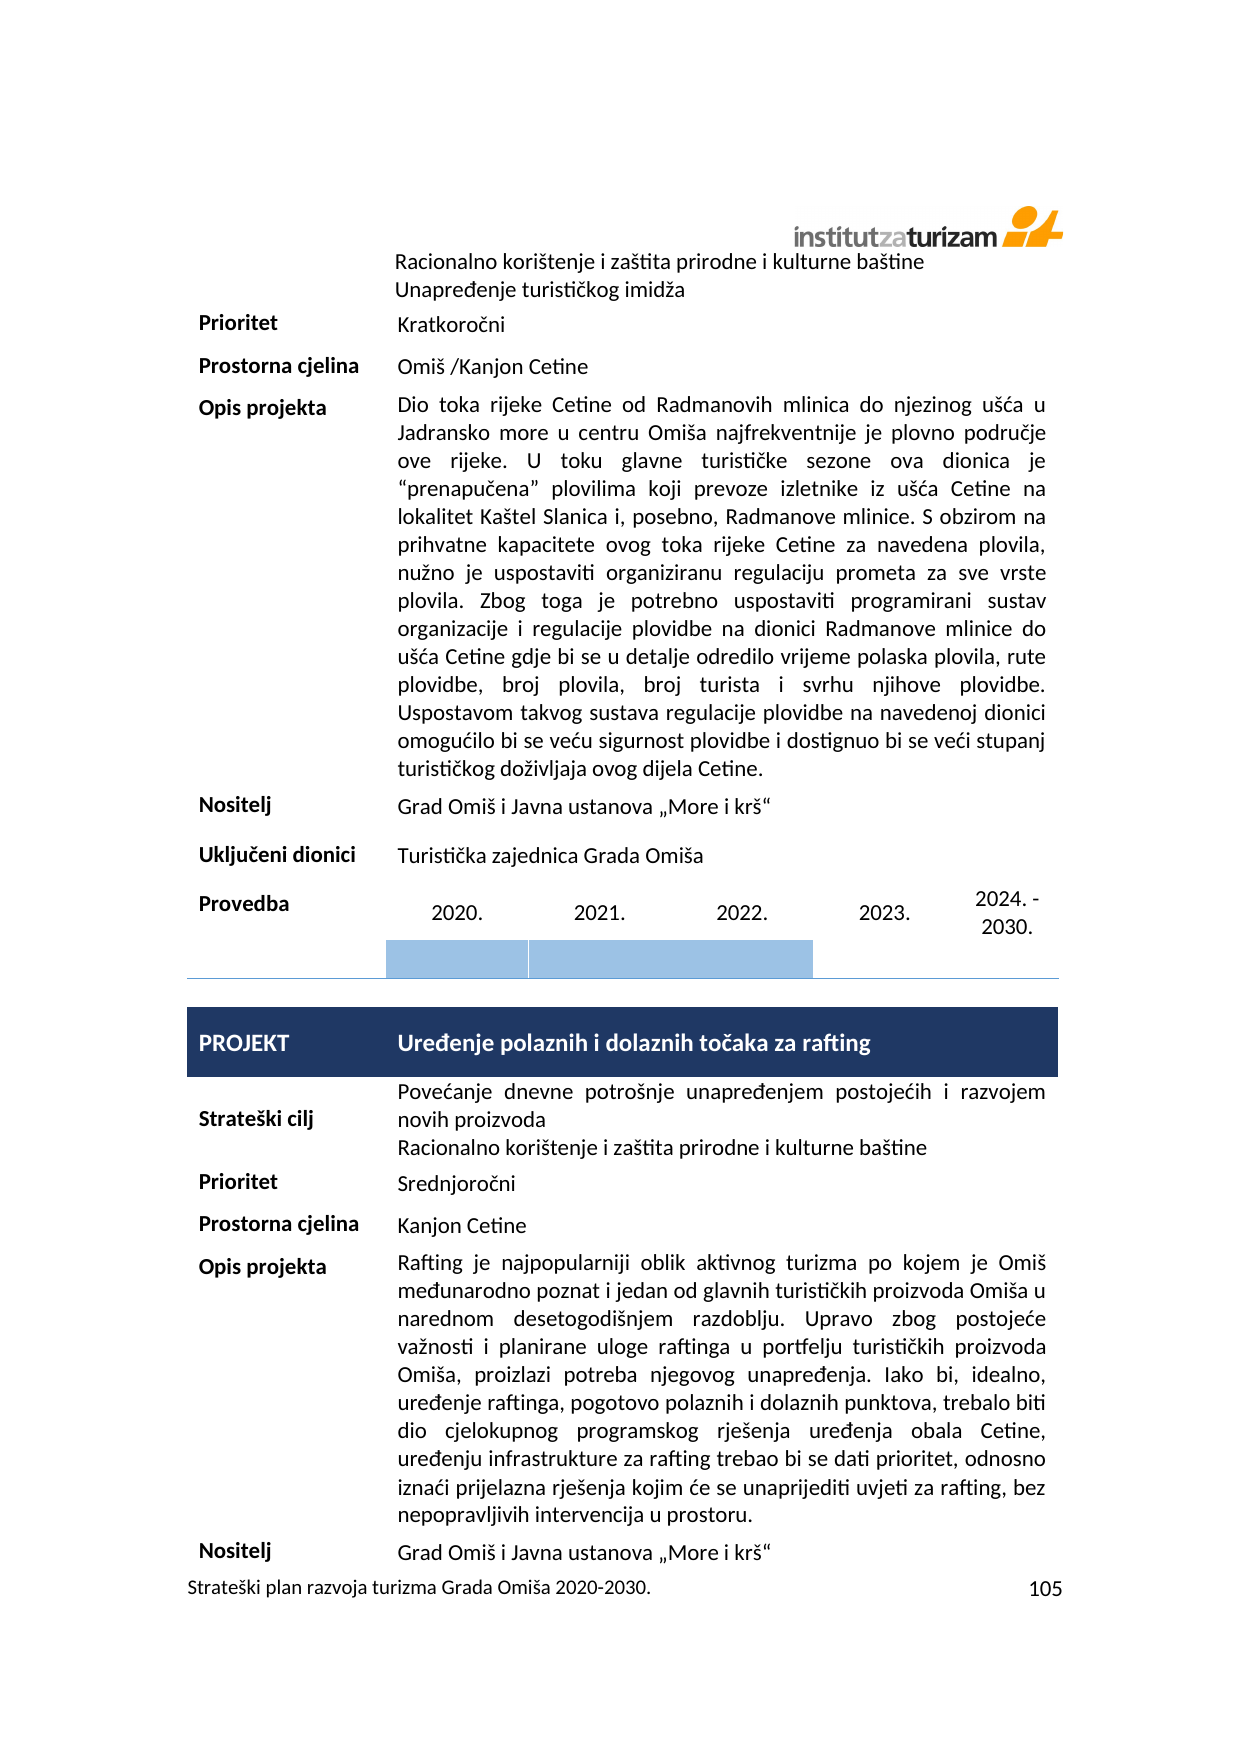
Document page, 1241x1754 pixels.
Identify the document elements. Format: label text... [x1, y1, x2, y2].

table_cell [814, 940, 956, 978]
table_cell 2024. - 2030. [956, 884, 1058, 940]
table_cell Prostorna cjelina [187, 345, 386, 388]
table_cell Nositelj [187, 784, 386, 827]
table_cell [671, 940, 813, 978]
table_cell 2022. [671, 884, 813, 940]
table_cell Prioritet [187, 303, 386, 345]
table_cell Kanjon Cetine [386, 1204, 1058, 1246]
table_cell Prostorna cjelina [187, 1204, 386, 1246]
table_cell Povećanje dnevne potrošnje unapređenjem postojećih i razvojem novih proizvoda Racionalno korištenje i zaštita prirodne i kulturne baštine [386, 1078, 1058, 1162]
table_cell [187, 940, 386, 978]
table_cell Opis projekta [187, 1246, 386, 1531]
table_cell Provedba [187, 884, 386, 940]
table_cell Nositelj [187, 1531, 386, 1573]
table_cell Turistička zajednica Grada Omiša [386, 827, 1058, 884]
table_cell Grad Omiš i Javna ustanova „More i krš“ [386, 784, 1058, 827]
table_header Uređenje polaznih i dolaznih točaka za rafting [386, 1007, 1058, 1077]
table_cell Kratkoročni [386, 303, 1058, 345]
table_cell 2020. [386, 884, 528, 940]
table_cell Opis projekta [187, 388, 386, 784]
table_cell Prioritet [187, 1162, 386, 1204]
table_cell Rafting je najpopularniji oblik aktivnog turizma po kojem je Omiš međunarodno poznat i jedan od glavnih turističkih proizvoda Omiša u narednom desetogodišnjem razdoblju. Upravo zbog postojeće važnosti i planirane uloge raftinga u portfelju turističkih proizvoda Omiša, proizlazi potreba njegovog unapređenja. Iako bi, idealno, uređenje raftinga, pogotovo polaznih i dolaznih punktova, trebalo biti dio cjelokupnog programskog rješenja uređenja obala Cetine, uređenju infrastrukture za rafting trebao bi se dati prioritet, odnosno iznaći prijelazna rješenja kojim će se unaprijediti uvjeti za rafting, bez nepopravljivih intervencija u prostoru. [386, 1246, 1058, 1531]
table_cell [386, 940, 528, 978]
table_cell Grad Omiš i Javna ustanova „More i krš“ [386, 1531, 1058, 1573]
table_cell Strateški cilj [187, 1078, 386, 1162]
table_cell [956, 940, 1058, 978]
table_cell Uključeni dionici [187, 827, 386, 884]
table_cell [187, 247, 386, 303]
table_cell [529, 940, 671, 978]
table_cell Dio toka rijeke Cetine od Radmanovih mlinica do njezinog ušća u Jadransko more u centru Omiša najfrekventnije je plovno područje ove rijeke. U toku glavne turističke sezone ova dionica je “prenapučena” plovilima koji prevoze izletnike iz ušća Cetine na lokalitet Kaštel Slanica i, posebno, Radmanove mlinice. S obzirom na prihvatne kapacitete ovog toka rijeke Cetine za navedena plovila, nužno je uspostaviti organiziranu regulaciju prometa za sve vrste plovila. Zbog toga je potrebno uspostaviti programirani sustav organizacije i regulacije plovidbe na dionici Radmanove mlinice do ušća Cetine gdje bi se u detalje odredilo vrijeme polaska plovila, rute plovidbe, broj plovila, broj turista i svrhu njihove plovidbe. Uspostavom takvog sustava regulacije plovidbe na navedenoj dionici omogućilo bi se veću sigurnost plovidbe i dostignuo bi se veći stupanj turističkog doživljaja ovog dijela Cetine. [386, 388, 1058, 784]
table_cell 2023. [814, 884, 956, 940]
table_header PROJEKT [187, 1007, 386, 1077]
table_cell Srednjoročni [386, 1162, 1058, 1204]
table_cell 2021. [529, 884, 671, 940]
table_cell Racionalno korištenje i zaštita prirodne i kulturne baštine Unapređenje turističkog imidža [386, 247, 1058, 303]
table_cell Omiš /Kanjon Cetine [386, 345, 1058, 388]
